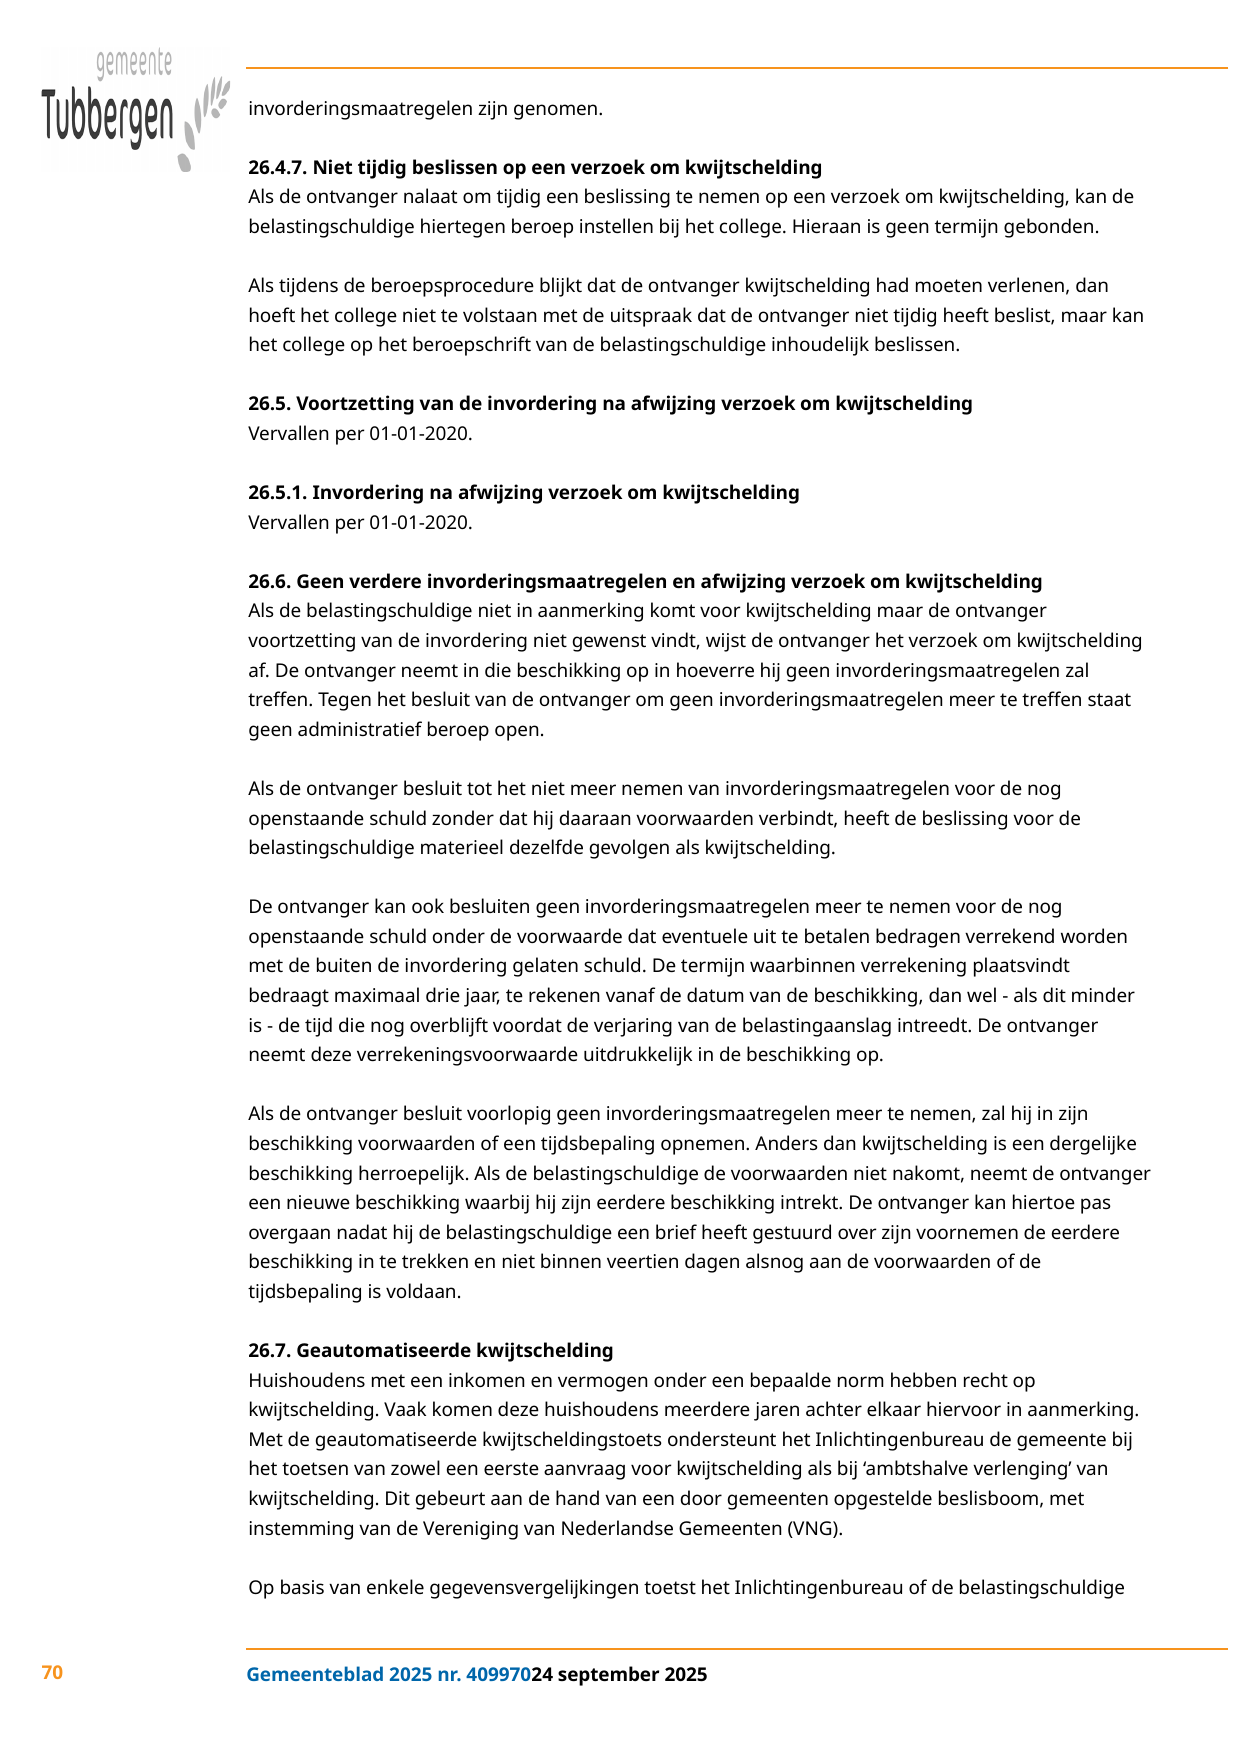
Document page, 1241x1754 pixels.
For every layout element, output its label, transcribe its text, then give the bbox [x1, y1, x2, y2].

text invorderingsmaatregelen zijn genomen. [248, 95, 1152, 121]
text Als de ontvanger besluit voorlopig geen invorderingsmaatregelen meer te nemen, zal hij in zijn beschikking voorwaarden of een tijdsbepaling opnemen. Anders dan kwijtschelding is een dergelijke beschikking herroepelijk. Als de belastingschuldige de voorwaarden niet nakomt, neemt de ontvanger een nieuwe beschikking waarbij hij zijn eerdere beschikking intrekt. De ontvanger kan hiertoe pas overgaan nadat hij de belastingschuldige een brief heeft gestuurd over zijn voornemen de eerdere beschikking in te trekken en niet binnen veertien dagen alsnog aan de voorwaarden of de tijdsbepaling is voldaan. [248, 1101, 1152, 1304]
picture [41, 47, 231, 172]
text Vervallen per 01-01-2020. [248, 420, 1152, 446]
text 26.5. Voortzetting van de invordering na afwijzing verzoek om kwijtschelding [248, 391, 1152, 416]
text 26.7. Geautomatiseerde kwijtschelding [248, 1337, 1152, 1363]
text Als de ontvanger besluit tot het niet meer nemen van invorderingsmaatregelen voor de nog openstaande schuld zonder dat hij daaraan voorwaarden verbindt, heeft de beslissing voor de belastingschuldige materieel dezelfde gevolgen als kwijtschelding. [248, 775, 1152, 860]
text 26.4.7. Niet tijdig beslissen op een verzoek om kwijtschelding [248, 154, 1152, 180]
text Op basis van enkele gegevensvergelijkingen toetst het Inlichtingenbureau of de belastingschuldige [248, 1574, 1152, 1600]
text De ontvanger kan ook besluiten geen invorderingsmaatregelen meer te nemen voor de nog openstaande schuld onder de voorwaarde dat eventuele uit te betalen bedragen verrekend worden met de buiten de invordering gelaten schuld. De termijn waarbinnen verrekening plaatsvindt bedraagt maximaal drie jaar, te rekenen vanaf de datum van de beschikking, dan wel - als dit minder is - de tijd die nog overblijft voordat de verjaring van de belastingaanslag intreedt. De ontvanger neemt deze verrekeningsvoorwaarde uitdrukkelijk in de beschikking op. [248, 893, 1152, 1067]
text Als de belastingschuldige niet in aanmerking komt voor kwijtschelding maar de ontvanger voortzetting van de invordering niet gewenst vindt, wijst de ontvanger het verzoek om kwijtschelding af. De ontvanger neemt in die beschikking op in hoeverre hij geen invorderingsmaatregelen zal treffen. Tegen het besluit van de ontvanger om geen invorderingsmaatregelen meer te treffen staat geen administratief beroep open. [248, 598, 1152, 742]
text Als tijdens de beroepsprocedure blijkt dat de ontvanger kwijtschelding had moeten verlenen, dan hoeft het college niet te volstaan met de uitspraak dat de ontvanger niet tijdig heeft beslist, maar kan het college op het beroepschrift van de belastingschuldige inhoudelijk beslissen. [248, 272, 1152, 357]
text Huishoudens met een inkomen en vermogen onder een bepaalde norm hebben recht op kwijtschelding. Vaak komen deze huishoudens meerdere jaren achter elkaar hiervoor in aanmerking. Met de geautomatiseerde kwijtscheldingstoets ondersteunt het Inlichtingenbureau de gemeente bij het toetsen van zowel een eerste aanvraag voor kwijtschelding als bij ‘ambtshalve verlenging’ van kwijtschelding. Dit gebeurt aan de hand van een door gemeenten opgestelde beslisboom, met instemming van de Vereniging van Nederlandse Gemeenten (VNG). [248, 1367, 1152, 1541]
text Als de ontvanger nalaat om tijdig een beslissing te nemen op een verzoek om kwijtschelding, kan de belastingschuldige hiertegen beroep instellen bij het college. Hieraan is geen termijn gebonden. [248, 183, 1152, 239]
text 26.5.1. Invordering na afwijzing verzoek om kwijtschelding [248, 479, 1152, 505]
text Vervallen per 01-01-2020. [248, 509, 1152, 535]
text 26.6. Geen verdere invorderingsmaatregelen en afwijzing verzoek om kwijtschelding [248, 568, 1152, 594]
